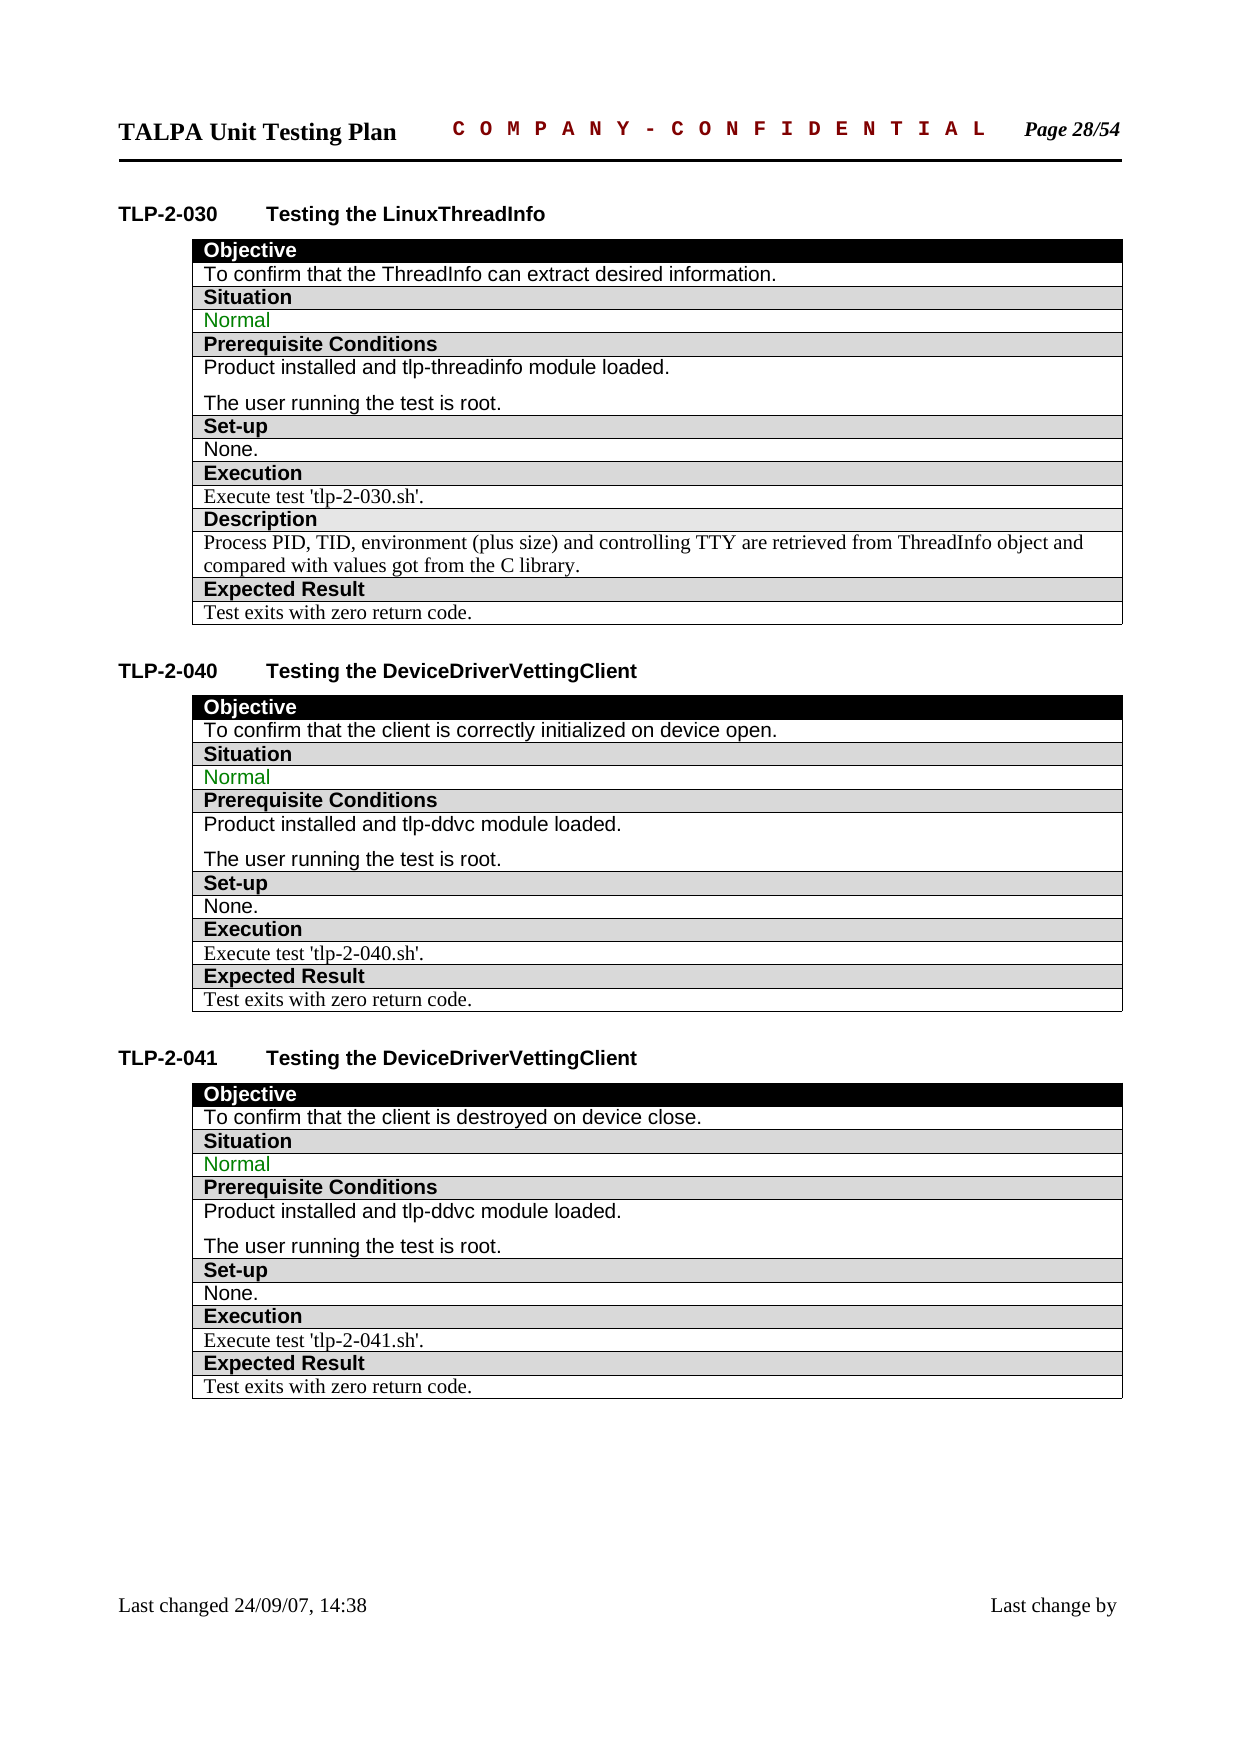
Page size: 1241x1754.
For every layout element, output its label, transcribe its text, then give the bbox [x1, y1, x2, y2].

text TLP-2-040 Testing the DeviceDriverVettingClient [118, 659, 1122, 683]
table_cell Test exits with zero return code. [193, 602, 1122, 624]
text TLP-2-041 Testing the DeviceDriverVettingClient [118, 1047, 1122, 1070]
table_cell Normal [193, 1154, 1122, 1176]
table_header Objective [193, 696, 1122, 719]
table_cell Situation [193, 287, 1122, 309]
table_cell To confirm that the ThreadInfo can extract desired information. [193, 263, 1122, 286]
table_cell Situation [193, 1130, 1122, 1153]
table_cell Execute test 'tlp-2-030.sh'. [193, 486, 1122, 508]
table_cell Expected Result [193, 578, 1122, 601]
table_cell Execute test 'tlp-2-041.sh'. [193, 1329, 1122, 1351]
table_cell Prerequisite Conditions [193, 790, 1122, 812]
table_cell Situation [193, 743, 1122, 765]
table_cell To confirm that the client is correctly initialized on device open. [193, 720, 1122, 742]
table_cell Execute test 'tlp-2-040.sh'. [193, 942, 1122, 964]
table_cell Set-up [193, 416, 1122, 438]
table_cell Set-up [193, 872, 1122, 895]
table_cell Product installed and tlp-ddvc module loaded. The user running the test is root. [193, 1200, 1122, 1258]
table_cell None. [193, 439, 1122, 461]
table_cell Test exits with zero return code. [193, 1376, 1122, 1398]
table_cell Expected Result [193, 1352, 1122, 1375]
table_cell Test exits with zero return code. [193, 989, 1122, 1011]
table_cell Process PID, TID, environment (plus size) and controlling TTY are retrieved from ThreadInfo object and compared with values got from the C library. [193, 532, 1122, 577]
table_cell Set-up [193, 1259, 1122, 1282]
table_cell Prerequisite Conditions [193, 333, 1122, 356]
table_cell Product installed and tlp-ddvc module loaded. The user running the test is root. [193, 813, 1122, 871]
table_cell Normal [193, 310, 1122, 332]
text TLP-2-030 Testing the LinuxThreadInfo [118, 203, 1122, 226]
table_cell Product installed and tlp-threadinfo module loaded. The user running the test is root. [193, 357, 1122, 415]
table_header Objective [193, 240, 1122, 262]
table_cell Execution [193, 919, 1122, 941]
table_cell None. [193, 896, 1122, 918]
table_cell Prerequisite Conditions [193, 1177, 1122, 1199]
table_cell Expected Result [193, 965, 1122, 988]
table_cell None. [193, 1283, 1122, 1305]
table_cell Execution [193, 462, 1122, 485]
table_cell Normal [193, 766, 1122, 789]
table_cell Description [193, 509, 1122, 531]
table_cell Execution [193, 1306, 1122, 1328]
table_cell To confirm that the client is destroyed on device close. [193, 1107, 1122, 1129]
table_header Objective [193, 1084, 1122, 1106]
